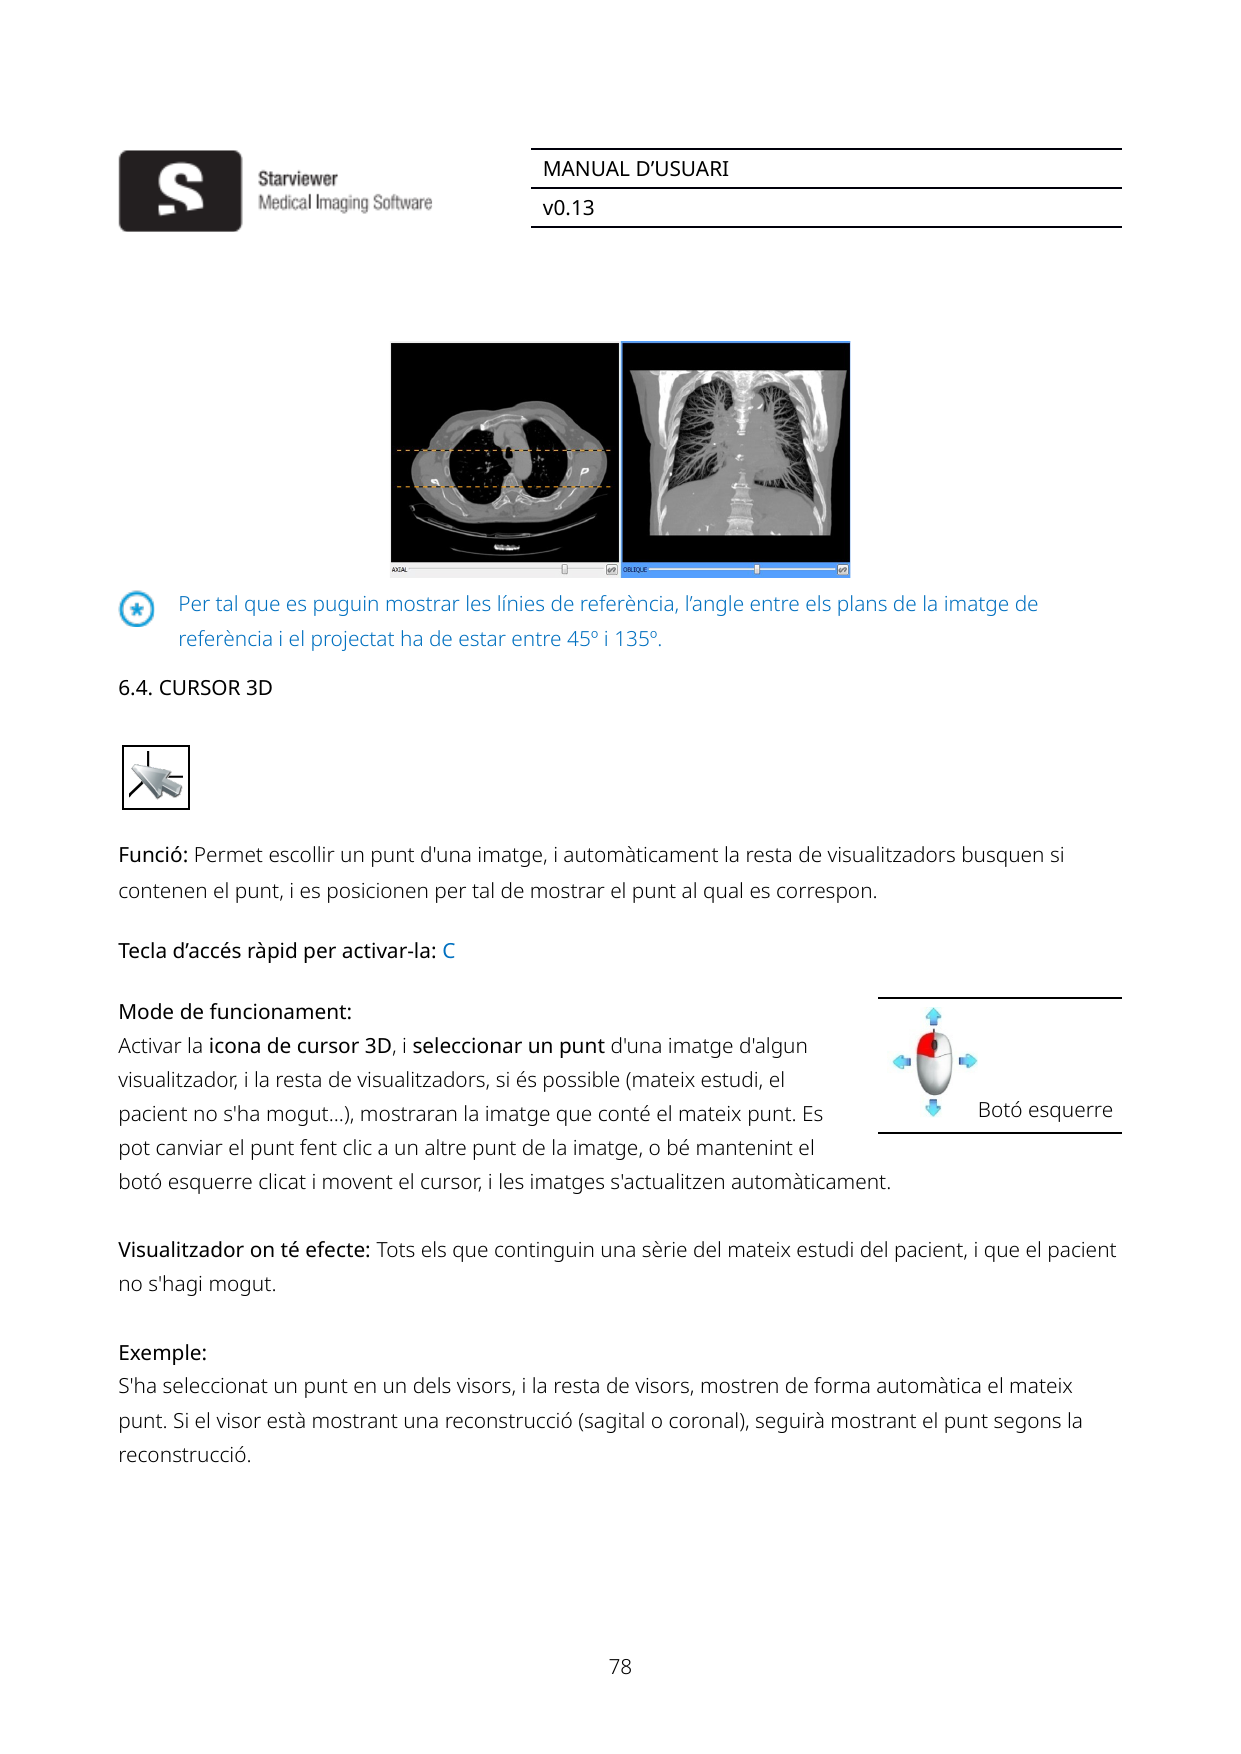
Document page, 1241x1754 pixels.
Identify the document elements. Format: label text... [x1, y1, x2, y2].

text Visualitzador on té efecte: Tots els que continguin una sèrie del mateix estudi del pacient, i que el pacient no s'hagi mogut. [118, 1235, 1122, 1298]
text Activar la icona de cursor 3D, i seleccionar un punt d'una imatge d'algun visualitzador, i la resta de visualitzadors, si és possible (mateix estudi, el pacient no s'ha mogut...), mostraran la imatge que conté el mateix punt. Es pot canviar el punt fent clic a un altre punt de la imatge, o bé mantenint el botó esquerre clicat i movent el cursor, i les imatges s'actualitzen automàticament. [118, 1031, 1122, 1196]
picture [126, 749, 186, 806]
table_header Per tal que es puguin mostrar les línies de referència, l’angle entre els plans de la imatge de referència i el projectat ha de estar entre 45º i 135º. [167, 583, 1121, 652]
subtitle Cursor 3D [118, 673, 1122, 701]
text Funció: Permet escollir un punt d'una imatge, i automàticament la resta de visualitzadors busquen si contenen el punt, i es posicionen per tal de mostrar el punt al qual es correspon. [118, 840, 1122, 904]
picture [389, 341, 851, 578]
text S'ha seleccionat un punt en un dels visors, i la resta de visors, mostren de forma automàtica el mateix punt. Si el visor està mostrant una reconstrucció (sagital o coronal), seguirà mostrant el punt segons la reconstrucció. [118, 1372, 1122, 1468]
table_header [107, 583, 167, 652]
text Tecla d’accés ràpid per activar-la: C [118, 936, 1122, 965]
text Mode de funcionament: [118, 997, 1122, 1132]
text Botó esquerre [887, 1095, 1113, 1123]
text Exemple: [118, 1338, 1122, 1366]
picture [887, 1007, 978, 1118]
